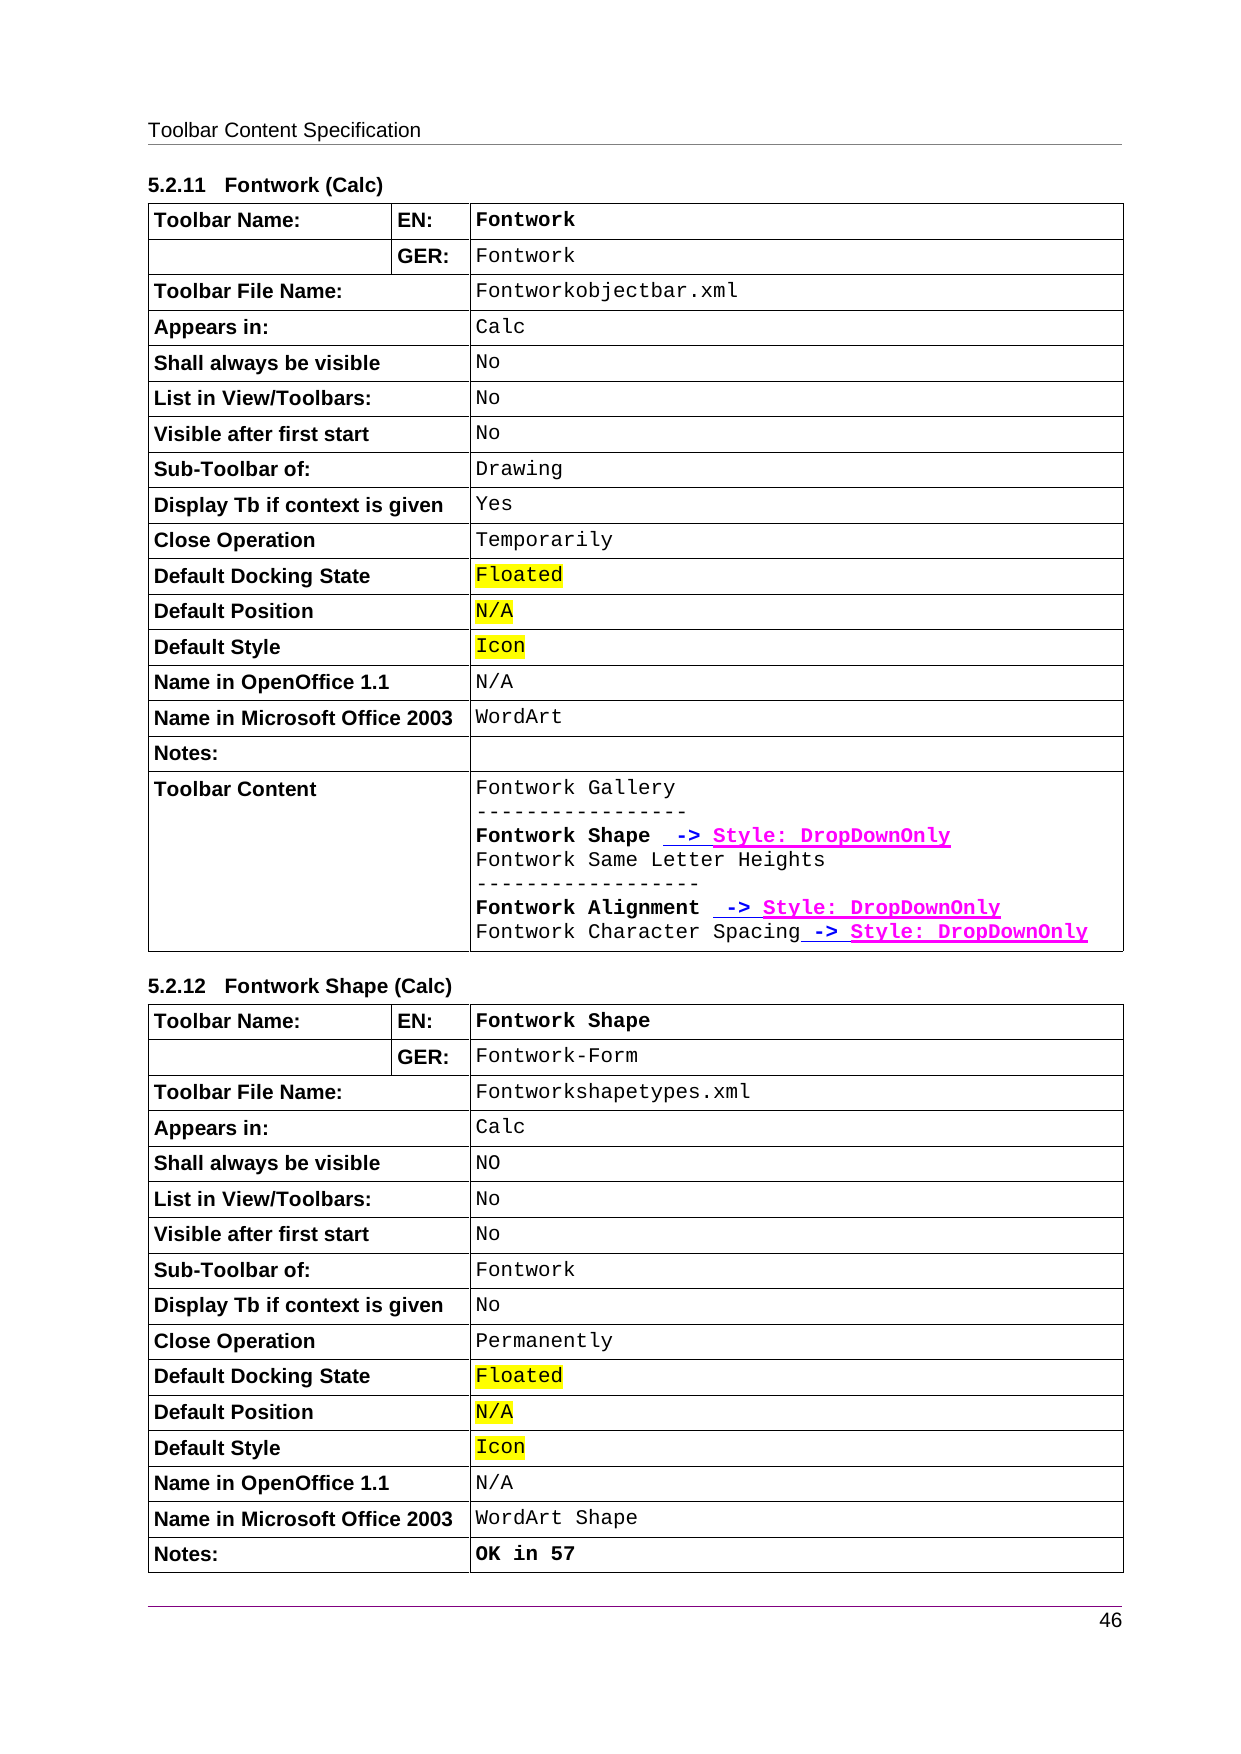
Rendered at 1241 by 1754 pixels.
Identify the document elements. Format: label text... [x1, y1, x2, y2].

table_header Fontwork Shape [471, 1005, 1123, 1039]
table_cell Name in Microsoft Office 2003 [149, 1502, 469, 1537]
table_cell Default Docking State [149, 1360, 469, 1395]
table_cell N/A [471, 1467, 1123, 1501]
table_cell Icon [471, 630, 1123, 665]
table_cell No [471, 346, 1123, 381]
table_cell No [471, 417, 1123, 452]
table_cell Notes: [149, 1538, 469, 1572]
subtitle Fontwork (Calc) [148, 174, 1122, 197]
table_cell Shall always be visible [149, 346, 469, 381]
table_cell Sub-Toolbar of: [149, 453, 469, 487]
table_cell Fontwork Gallery ----------------- Fontwork Shape -> Style: DropDownOnly Fontwork Same Letter Heights ------------------ Fontwork Alignment -> Style: DropDownOnly Fontwork Character Spacing -> Style: DropDownOnly [471, 772, 1123, 951]
table_cell Default Style [149, 1431, 469, 1466]
table_header Toolbar Name: [149, 204, 391, 239]
table_cell N/A [471, 595, 1123, 629]
table_cell N/A [471, 1396, 1123, 1430]
table_cell List in View/Toolbars: [149, 1182, 469, 1217]
table_cell Name in OpenOffice 1.1 [149, 1467, 469, 1501]
table_cell Shall always be visible [149, 1147, 469, 1181]
table_cell [149, 240, 391, 274]
table_cell Display Tb if context is given [149, 1289, 469, 1324]
table_cell Close Operation [149, 524, 469, 558]
table_cell Fontwork-Form [471, 1040, 1123, 1075]
table_cell WordArt Shape [471, 1502, 1123, 1537]
table_cell Name in OpenOffice 1.1 [149, 666, 469, 700]
table_cell WordArt [471, 701, 1123, 736]
table_cell Temporarily [471, 524, 1123, 558]
table_cell No [471, 1182, 1123, 1217]
table_cell Floated [471, 1360, 1123, 1395]
table_cell No [471, 1289, 1123, 1324]
table_cell Default Docking State [149, 559, 469, 594]
table_cell GER: [392, 1040, 469, 1075]
table_cell NO [471, 1147, 1123, 1181]
table_cell Sub-Toolbar of: [149, 1254, 469, 1288]
table_cell [471, 737, 1123, 771]
table_cell Default Style [149, 630, 469, 665]
table_cell N/A [471, 666, 1123, 700]
table_cell Appears in: [149, 311, 469, 345]
table_cell Yes [471, 488, 1123, 523]
table_cell Appears in: [149, 1111, 469, 1146]
table_header EN: [392, 204, 469, 239]
table_cell GER: [392, 240, 469, 274]
table_cell Fontworkobjectbar.xml [471, 275, 1123, 310]
table_cell Floated [471, 559, 1123, 594]
table_cell Name in Microsoft Office 2003 [149, 701, 469, 736]
table_header Fontwork [471, 204, 1123, 239]
table_cell [149, 1040, 391, 1075]
table_cell Visible after first start [149, 417, 469, 452]
subtitle Fontwork Shape (Calc) [148, 974, 1122, 998]
table_cell Fontwork [471, 1254, 1123, 1288]
table_header EN: [392, 1005, 469, 1039]
table_cell No [471, 1218, 1123, 1253]
table_cell Fontwork [471, 240, 1123, 274]
table_cell Close Operation [149, 1325, 469, 1359]
table_cell Fontworkshapetypes.xml [471, 1076, 1123, 1110]
table_cell No [471, 382, 1123, 416]
table_cell Permanently [471, 1325, 1123, 1359]
table_header Toolbar Name: [149, 1005, 391, 1039]
table_cell Drawing [471, 453, 1123, 487]
table_cell Toolbar File Name: [149, 275, 469, 310]
table_cell Toolbar Content [149, 772, 469, 951]
table_cell Default Position [149, 1396, 469, 1430]
table_cell Calc [471, 311, 1123, 345]
table_cell List in View/Toolbars: [149, 382, 469, 416]
table_cell Visible after first start [149, 1218, 469, 1253]
table_cell OK in 57 [471, 1538, 1123, 1572]
table_cell Calc [471, 1111, 1123, 1146]
table_cell Display Tb if context is given [149, 488, 469, 523]
table_cell Notes: [149, 737, 469, 771]
table_cell Default Position [149, 595, 469, 629]
table_cell Icon [471, 1431, 1123, 1466]
table_cell Toolbar File Name: [149, 1076, 469, 1110]
